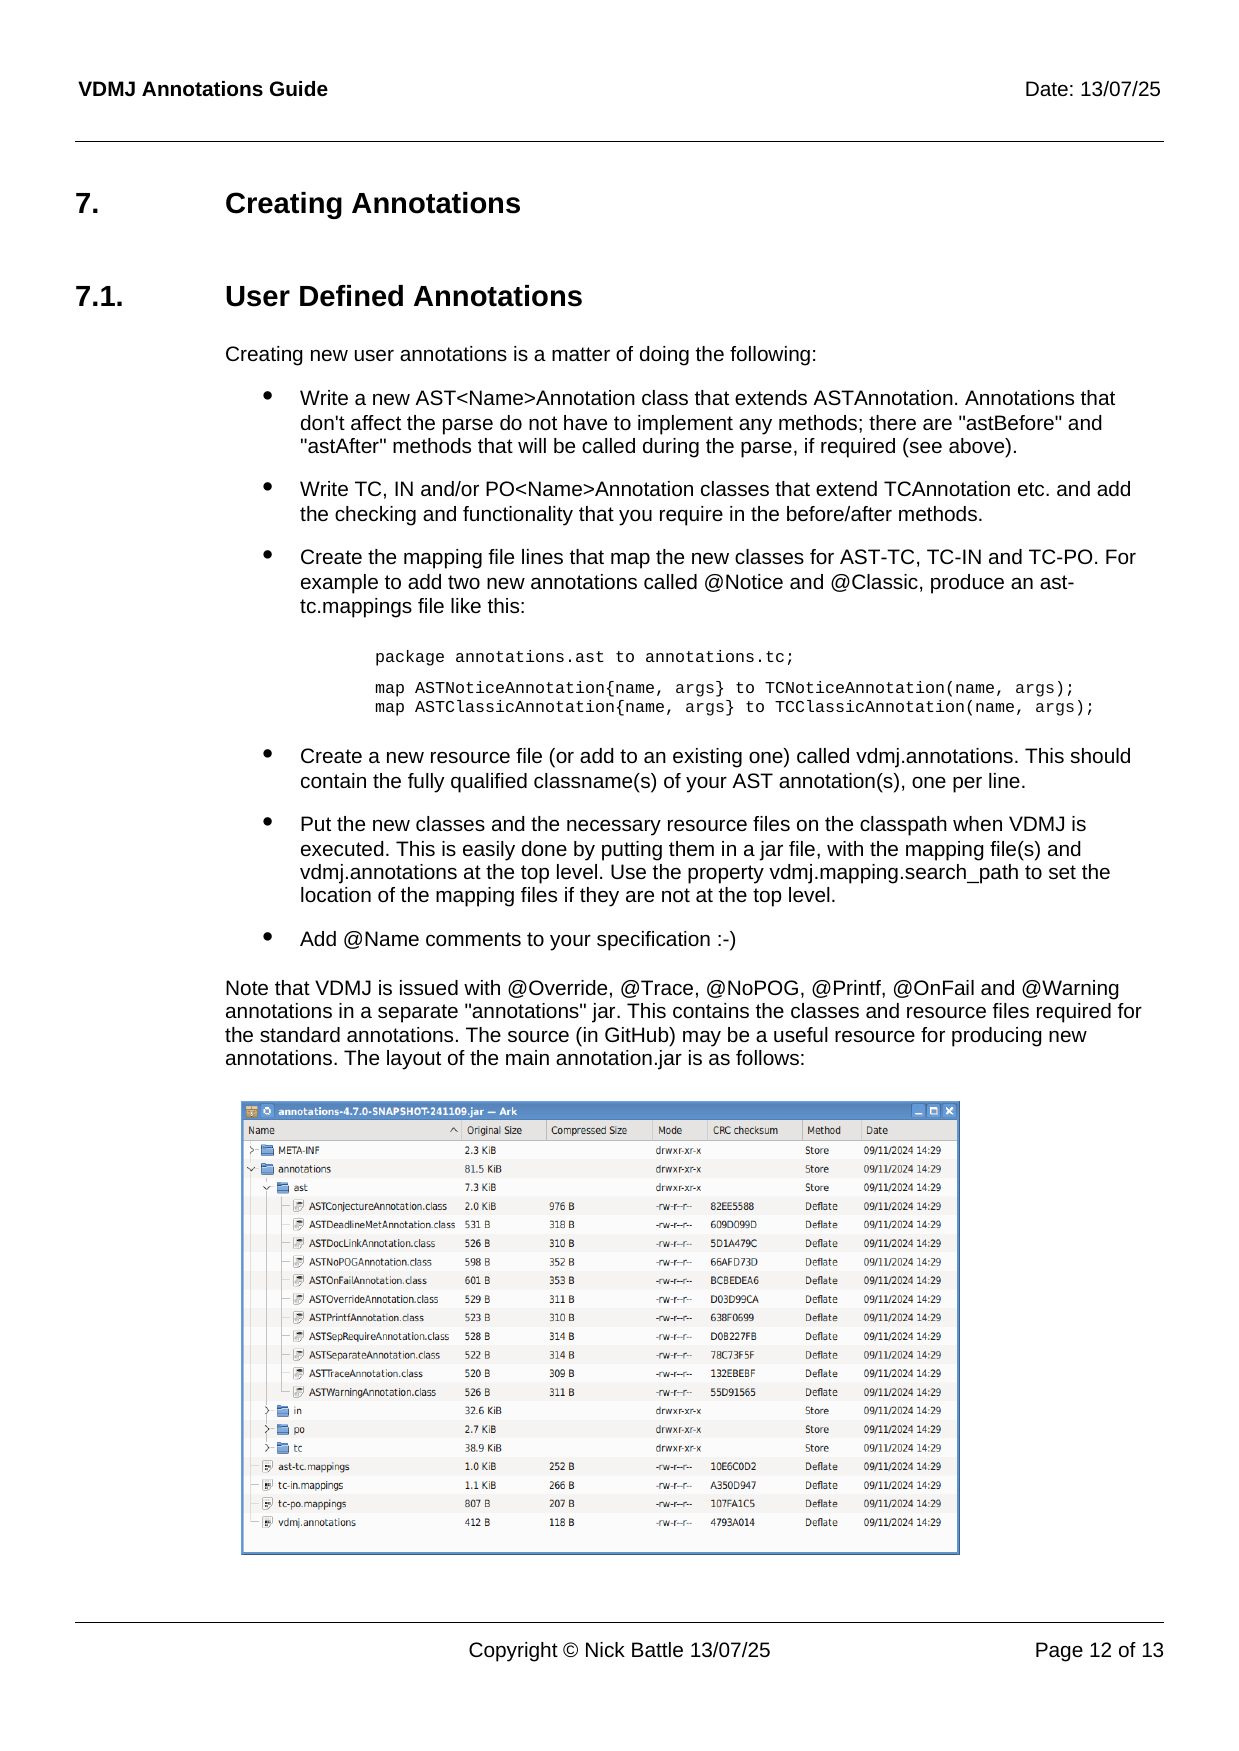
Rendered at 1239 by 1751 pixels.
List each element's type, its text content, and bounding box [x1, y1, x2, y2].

text map ASTNoticeAnnotation{name, args} to TCNoticeAnnotation(name, args); [375, 680, 1164, 699]
subtitle User Defined Annotations [75, 280, 1164, 313]
text package annotations.ast to annotations.tc; [375, 630, 1164, 668]
text Creating new user annotations is a matter of doing the following: [225, 343, 1164, 366]
text Note that VDMJ is issued with @Override, @Trace, @NoPOG, @Printf, @OnFail and @Warning annotations in a separate "annotations" jar. This contains the classes and resource files required for the standard annotations. The source (in GitHub) may be a useful resource for producing new annotations. The layout of the main annotation.jar is as follows: [225, 977, 1164, 1069]
list Write a new AST<Name>Annotation class that extends ASTAnnotation. Annotations that don't affect the parse do not have to implement any methods; there are "astBefore" and "astAfter" methods that will be called during the parse, if required (see above). [262, 378, 1164, 457]
list Create the mapping file lines that map the new classes for AST-TC, TC-IN and TC-PO. For example to add two new annotations called @Notice and @Classic, produce an ast-tc.mappings file like this: [262, 538, 1164, 617]
list Write TC, IN and/or PO<Name>Annotation classes that extend TCAnnotation etc. and add the checking and functionality that you require in the before/after methods. [262, 470, 1164, 526]
list Create a new resource file (or add to an existing one) called vdmj.annotations. This should contain the fully qualified classname(s) of your AST annotation(s), one per line. [262, 737, 1164, 792]
list Add @Name comments to your specification :-) [262, 920, 1164, 952]
picture [241, 1101, 960, 1555]
list Put the new classes and the necessary resource files on the classpath when VDMJ is executed. This is easily done by putting them in a jar file, with the mapping file(s) and vdmj.annotations at the top level. Use the property vdmj.mapping.search_path to set the location of the mapping files if they are not at the top level. [262, 805, 1164, 907]
subtitle Creating Annotations [75, 187, 1164, 220]
text map ASTClassicAnnotation{name, args} to TCClassicAnnotation(name, args); [375, 699, 1164, 718]
